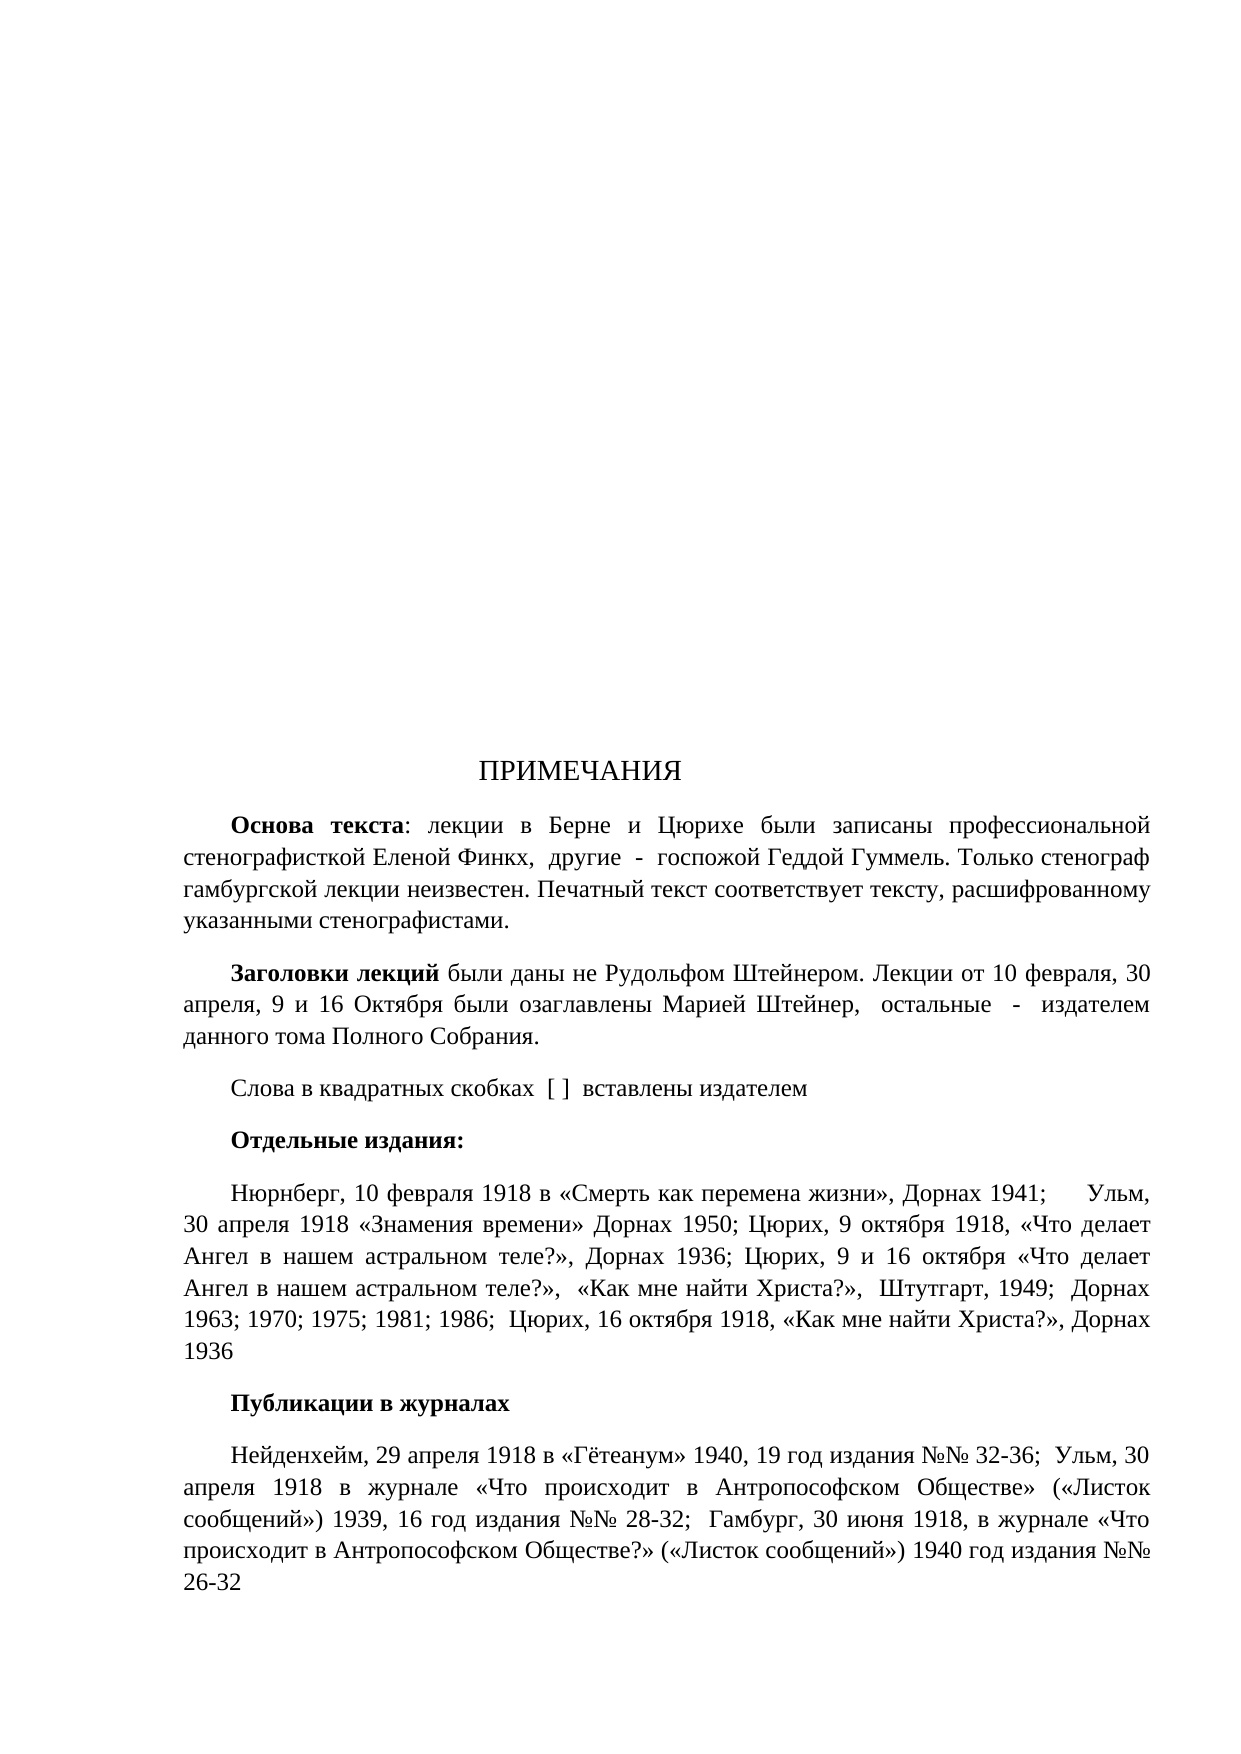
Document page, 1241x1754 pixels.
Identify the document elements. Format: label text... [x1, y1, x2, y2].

text Нейденхейм, 29 апреля 1918 в «Гётеанум» 1940, 19 год издания №№ 32-36; Ульм, 30 апреля 1918 в журнале «Что происходит в Антропософском Обществе» («Листок сообщений») 1939, 16 год издания №№ 28-32; Гамбург, 30 июня 1918, в журнале «Что происходит в Антропософском Обществе?» («Листок сообщений») 1940 год издания №№ 26-32 [183, 1441, 1152, 1596]
text Слова в квадратных скобках [ ] вставлены издателем [183, 1073, 1152, 1102]
text Отдельные издания: [183, 1126, 1152, 1154]
text Публикации в журналах [183, 1388, 1152, 1417]
text ПРИМЕЧАНИЯ [183, 753, 1152, 786]
text Заголовки лекций были даны не Рудольфом Штейнером. Лекции от 10 февраля, 30 апреля, 9 и 16 Октября были озаглавлены Марией Штейнер, остальные - издателем данного тома Полного Собрания. [183, 958, 1152, 1049]
text Основа текста: лекции в Берне и Цюрихе были записаны профессиональной стенографисткой Еленой Финкх, другие - госпожой Геддой Гуммель. Только стенограф гамбургской лекции неизвестен. Печатный текст соответствует тексту, расшифрованному указанными стенографистами. [183, 811, 1152, 934]
text Нюрнберг, 10 февраля 1918 в «Смерть как перемена жизни», Дорнах 1941; Ульм, 30 апреля 1918 «Знамения времени» Дорнах 1950; Цюрих, 9 октября 1918, «Что делает Ангел в нашем астральном теле?», Дорнах 1936; Цюрих, 9 и 16 октября «Что делает Ангел в нашем астральном теле?», «Как мне найти Христа?», Штутгарт, 1949; Дорнах 1963; 1970; 1975; 1981; 1986; Цюрих, 16 октября 1918, «Как мне найти Христа?», Дорнах 1936 [183, 1178, 1152, 1364]
